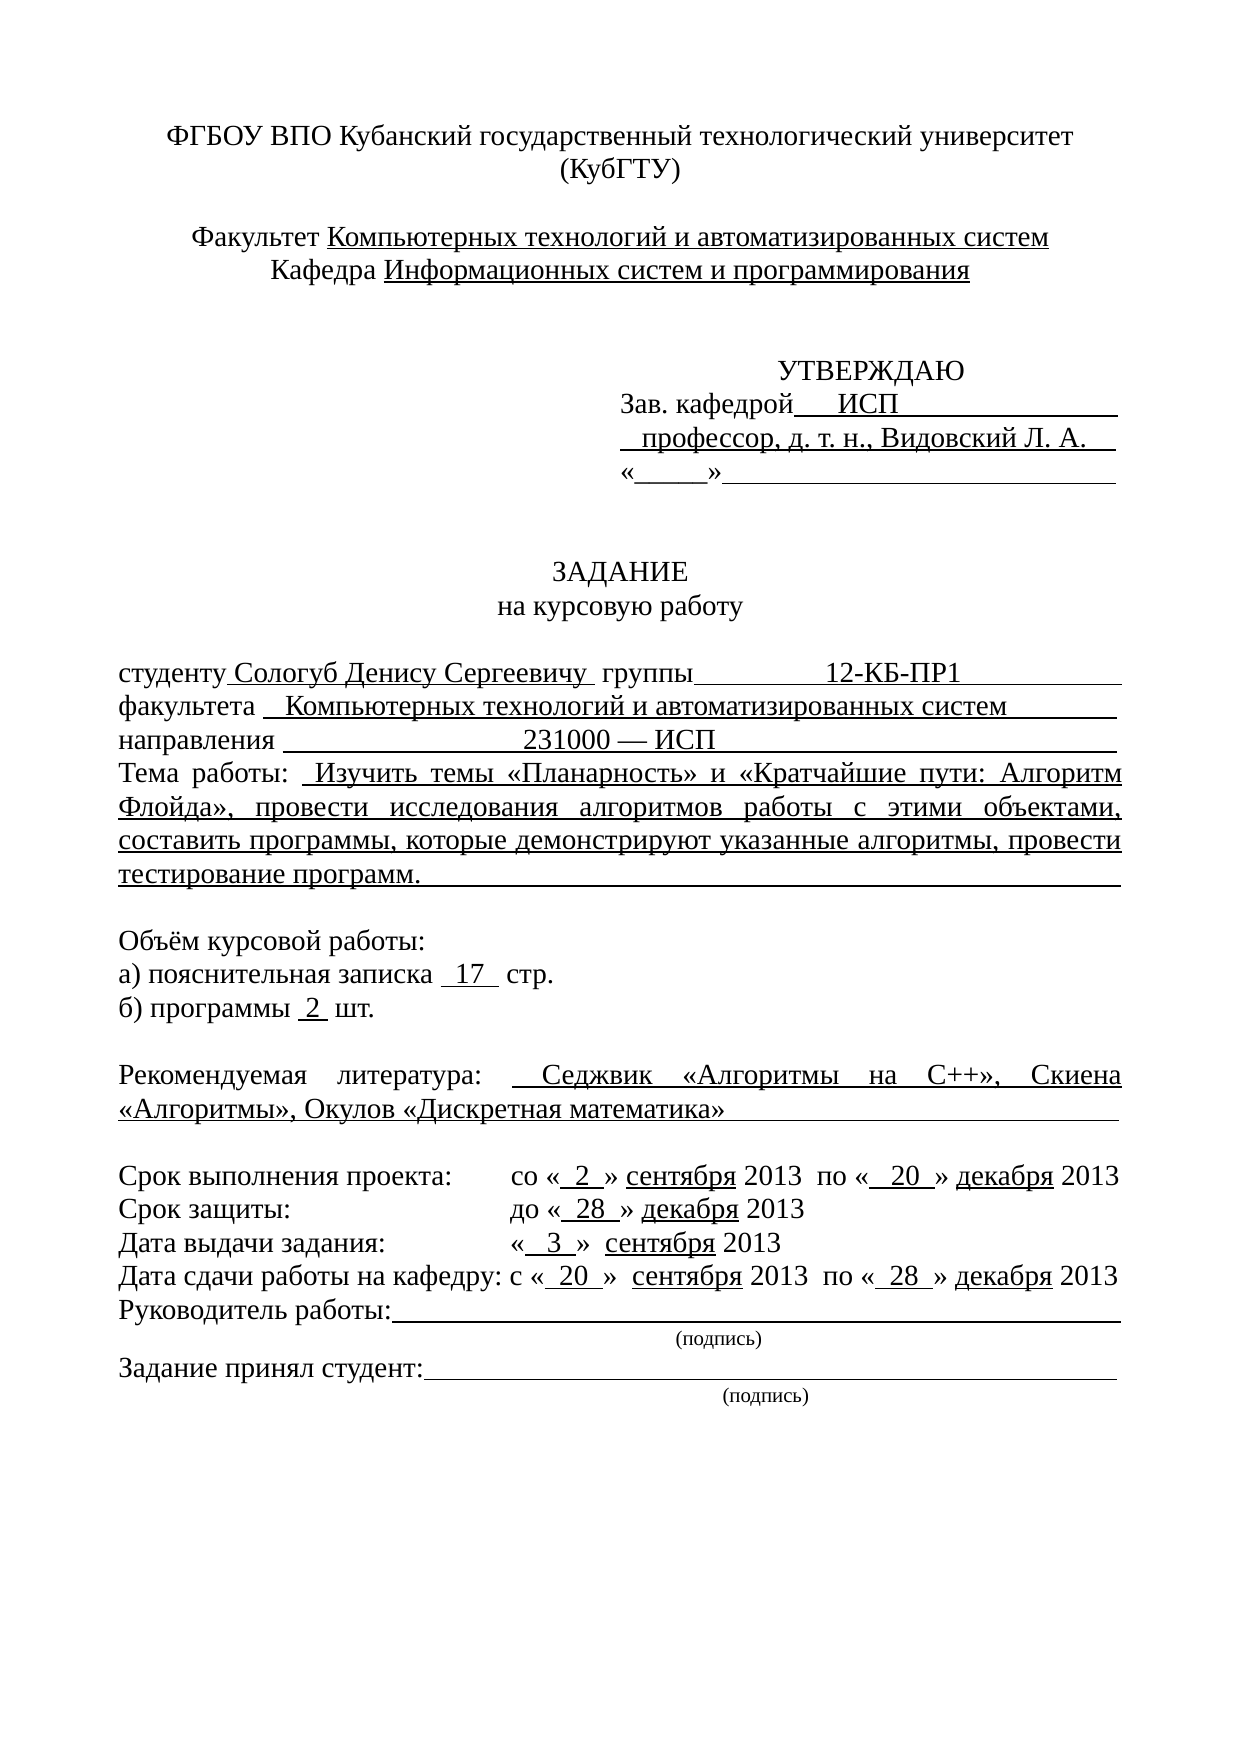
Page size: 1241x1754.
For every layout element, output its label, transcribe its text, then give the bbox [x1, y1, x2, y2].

text ФГБОУ ВПО Кубанский государственный технологический университет [118, 118, 1122, 152]
text (подпись) [118, 1326, 1122, 1350]
text Кафедра Информационных систем и программирования [118, 252, 1122, 286]
text факультета Компьютерных технологий и автоматизированных систем [118, 688, 1122, 722]
text а) пояснительная записка 17 стр. [118, 957, 1122, 990]
text составить программы, которые демонстрируют указанные алгоритмы, провести [118, 820, 1122, 851]
text ЗАДАНИЕ [118, 554, 1122, 588]
text на курсовую работу [118, 588, 1122, 621]
text УТВЕРЖДАЮ [620, 353, 1122, 386]
text Срок выполнения проекта: со « 2 » сентября 2013 по « 20 » декабря 2013 [118, 1158, 1122, 1191]
text (КубГТУ) [118, 152, 1122, 185]
text Срок защиты: до « 28 » декабря 2013 [118, 1191, 1122, 1225]
text Зав. кафедрой ИСП [620, 386, 1122, 420]
text Дата сдачи работы на кафедру: с « 20 » сентября 2013 по « 28 » декабря 2013 [118, 1258, 1122, 1292]
text направления 231000 — ИСП [118, 722, 1122, 755]
text Объём курсовой работы: [118, 923, 1122, 957]
text студенту Сологуб Денису Сергеевичу группы 12-КБ-ПР1 [118, 655, 1122, 688]
text б) программы 2 шт. [118, 990, 1122, 1024]
text тестирование программ. [118, 853, 1122, 889]
text Задание принял студент: [118, 1350, 1122, 1383]
text Рекомендуемая литература: Седжвик «Алгоритмы на С++», Скиена «Алгоритмы», Окулов «Дискретная математика» [118, 1057, 1122, 1124]
text Дата выдачи задания: « 3 » сентября 2013 [118, 1225, 1122, 1258]
text Тема работы: Изучить темы «Планарность» и «Кратчайшие пути: Алгоритм Флойда», провести исследования алгоритмов работы с этими объектами, [118, 755, 1122, 818]
text «_____» [620, 453, 1122, 487]
text Факультет Компьютерных технологий и автоматизированных систем [118, 219, 1122, 252]
text Руководитель работы: ______________________________________________ [118, 1292, 1122, 1326]
text (подпись) [118, 1383, 1122, 1407]
text профессор, д. т. н., Видовский Л. А. [620, 420, 1122, 453]
